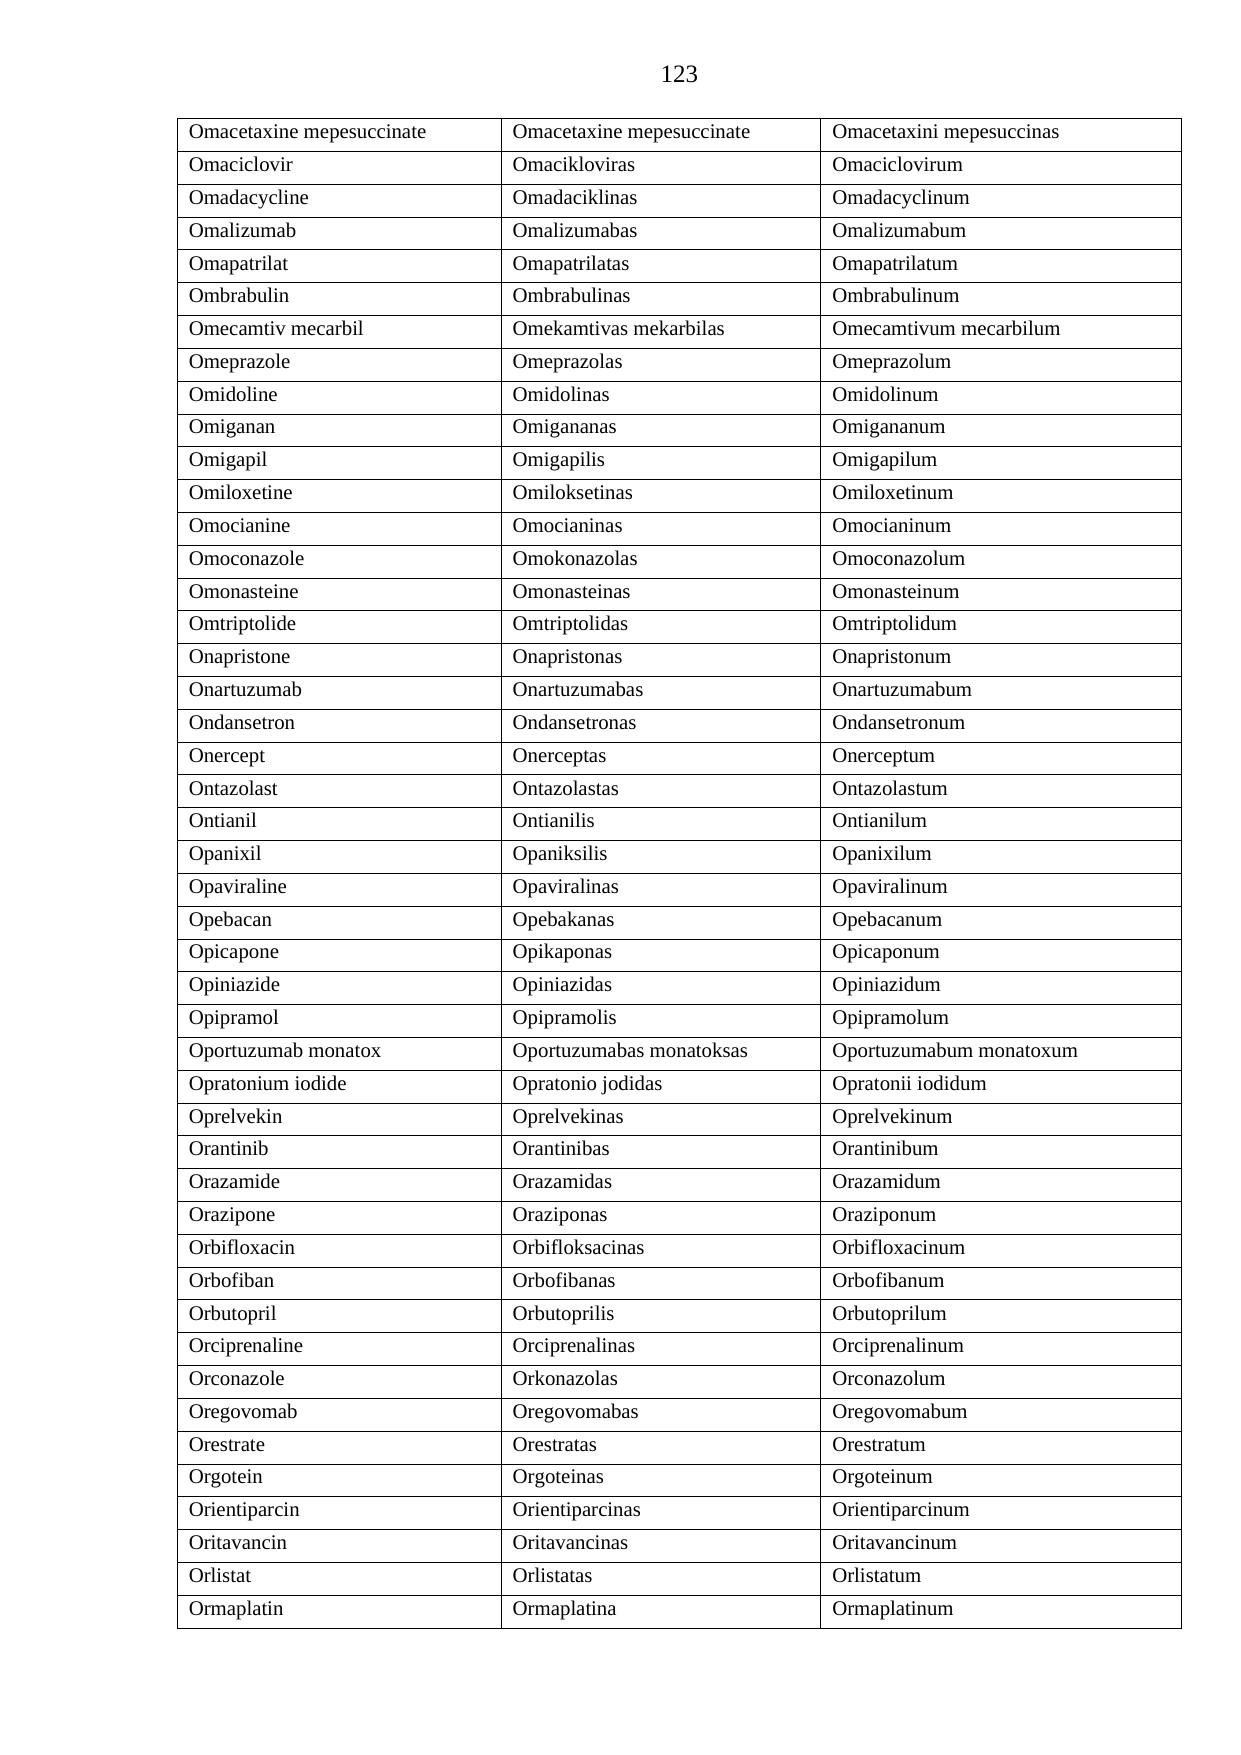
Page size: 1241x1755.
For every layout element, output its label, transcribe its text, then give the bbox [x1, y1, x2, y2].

table_cell Onartuzumabum [821, 677, 1181, 709]
table_cell Omoconazolum [821, 546, 1181, 577]
table_cell Oritavancin [178, 1530, 501, 1562]
table_cell Orconazole [178, 1366, 501, 1398]
table_cell Opipramolum [821, 1005, 1181, 1037]
table_cell Orgotein [178, 1465, 501, 1496]
table_cell Omaciclovirum [821, 152, 1181, 184]
table_cell Opratonium iodide [178, 1071, 501, 1102]
table_cell Orestratas [502, 1432, 820, 1463]
table_cell Ontianil [178, 808, 501, 840]
table_cell Omapatrilatas [502, 250, 820, 282]
table_cell Oritavancinas [502, 1530, 820, 1562]
table_cell Orciprenaline [178, 1333, 501, 1365]
table_cell Omeprazole [178, 349, 501, 381]
table_cell Omiloksetinas [502, 480, 820, 512]
table_cell Orientiparcin [178, 1497, 501, 1529]
table_cell Oportuzumabum monatoxum [821, 1038, 1181, 1070]
table_cell Opanixilum [821, 841, 1181, 873]
table_cell Omidolinas [502, 382, 820, 413]
table_cell Opaviraline [178, 874, 501, 906]
table_cell Onapristonas [502, 644, 820, 676]
table_cell Opaniksilis [502, 841, 820, 873]
table_cell Orbofiban [178, 1268, 501, 1299]
table_cell Ombrabulin [178, 283, 501, 315]
table_cell Oportuzumab monatox [178, 1038, 501, 1070]
table_cell Ontianilis [502, 808, 820, 840]
table_cell Opicaponum [821, 940, 1181, 971]
table_cell Omacetaxine mepesuccinate [502, 119, 820, 151]
table_cell Omoconazole [178, 546, 501, 577]
table_cell Omocianinum [821, 513, 1181, 545]
table_cell Opiniazidum [821, 972, 1181, 1004]
table_cell Omonasteinas [502, 579, 820, 610]
table_cell Ombrabulinas [502, 283, 820, 315]
table_cell Opiniazidas [502, 972, 820, 1004]
table_cell Onerceptas [502, 743, 820, 774]
table_cell Onapristonum [821, 644, 1181, 676]
table_cell Omalizumabum [821, 218, 1181, 249]
table_cell Omacetaxine mepesuccinate [178, 119, 501, 151]
table_cell Orientiparcinas [502, 1497, 820, 1529]
table_cell Orbifloxacin [178, 1235, 501, 1267]
table_cell Opebacan [178, 907, 501, 938]
table_cell Orbutoprilis [502, 1300, 820, 1332]
table_cell Omapatrilat [178, 250, 501, 282]
table_cell Opikaponas [502, 940, 820, 971]
table_cell Omidolinum [821, 382, 1181, 413]
table_cell Orestrate [178, 1432, 501, 1463]
table_cell Opebacanum [821, 907, 1181, 938]
table_cell Orciprenalinas [502, 1333, 820, 1365]
table_cell Orbutoprilum [821, 1300, 1181, 1332]
table_cell Ombrabulinum [821, 283, 1181, 315]
table_cell Omecamtiv mecarbil [178, 316, 501, 348]
table_cell Omadacycline [178, 185, 501, 217]
table_cell Opipramolis [502, 1005, 820, 1037]
table_cell Omocianinas [502, 513, 820, 545]
table_cell Orientiparcinum [821, 1497, 1181, 1529]
table_cell Orlistat [178, 1563, 501, 1595]
table_cell Omeprazolum [821, 349, 1181, 381]
table_cell Omigapilis [502, 447, 820, 479]
table_cell Omidoline [178, 382, 501, 413]
table_cell Ormaplatinum [821, 1596, 1181, 1627]
table_cell Onartuzumabas [502, 677, 820, 709]
table_cell Omigapilum [821, 447, 1181, 479]
table_cell Oprelvekinas [502, 1104, 820, 1135]
table_cell Orazamidum [821, 1169, 1181, 1201]
table_cell Orkonazolas [502, 1366, 820, 1398]
table_cell Omeprazolas [502, 349, 820, 381]
table_cell Opaviralinum [821, 874, 1181, 906]
table_cell Onapristone [178, 644, 501, 676]
table_cell Orbofibanum [821, 1268, 1181, 1299]
table_cell Oprelvekinum [821, 1104, 1181, 1135]
table_cell Omtriptolide [178, 611, 501, 643]
table_cell Ormaplatin [178, 1596, 501, 1627]
table_cell Oregovomabum [821, 1399, 1181, 1431]
table_cell Oprelvekin [178, 1104, 501, 1135]
table_cell Oregovomab [178, 1399, 501, 1431]
table_cell Omacetaxini mepesuccinas [821, 119, 1181, 151]
table_cell Orbofibanas [502, 1268, 820, 1299]
table_cell Omekamtivas mekarbilas [502, 316, 820, 348]
table_cell Ondansetronas [502, 710, 820, 742]
table_cell Omaciclovir [178, 152, 501, 184]
table_cell Onerceptum [821, 743, 1181, 774]
table_cell Omonasteinum [821, 579, 1181, 610]
table_cell Omtriptolidas [502, 611, 820, 643]
table_cell Orbifloksacinas [502, 1235, 820, 1267]
table_cell Oregovomabas [502, 1399, 820, 1431]
table_cell Omigananum [821, 415, 1181, 446]
table_cell Ondansetronum [821, 710, 1181, 742]
table_cell Onartuzumab [178, 677, 501, 709]
table_cell Opebakanas [502, 907, 820, 938]
table_cell Orazamidas [502, 1169, 820, 1201]
table_cell Omocianine [178, 513, 501, 545]
table_cell Omigananas [502, 415, 820, 446]
table_cell Ormaplatina [502, 1596, 820, 1627]
table_cell Orconazolum [821, 1366, 1181, 1398]
table_cell Oritavancinum [821, 1530, 1181, 1562]
table_cell Ontazolastum [821, 775, 1181, 807]
table_cell Orlistatum [821, 1563, 1181, 1595]
table_cell Omiganan [178, 415, 501, 446]
table_cell Onercept [178, 743, 501, 774]
table_cell Opiniazide [178, 972, 501, 1004]
table_cell Omokonazolas [502, 546, 820, 577]
table_cell Omalizumab [178, 218, 501, 249]
table_cell Omiloxetine [178, 480, 501, 512]
table_cell Omacikloviras [502, 152, 820, 184]
table_cell Opipramol [178, 1005, 501, 1037]
table_cell Orestratum [821, 1432, 1181, 1463]
table_cell Orazamide [178, 1169, 501, 1201]
table_cell Orbifloxacinum [821, 1235, 1181, 1267]
table_cell Omalizumabas [502, 218, 820, 249]
table_cell Opratonii iodidum [821, 1071, 1181, 1102]
table_cell Ontianilum [821, 808, 1181, 840]
table_cell Orlistatas [502, 1563, 820, 1595]
table_cell Orazipone [178, 1202, 501, 1234]
table_cell Oportuzumabas monatoksas [502, 1038, 820, 1070]
table_cell Opratonio jodidas [502, 1071, 820, 1102]
table_cell Omadacyclinum [821, 185, 1181, 217]
table_cell Ontazolast [178, 775, 501, 807]
table_cell Orciprenalinum [821, 1333, 1181, 1365]
table_cell Orbutopril [178, 1300, 501, 1332]
table_cell Orantinibas [502, 1136, 820, 1168]
table_cell Omonasteine [178, 579, 501, 610]
table_cell Opanixil [178, 841, 501, 873]
table_cell Omtriptolidum [821, 611, 1181, 643]
table_cell Ontazolastas [502, 775, 820, 807]
table_cell Omapatrilatum [821, 250, 1181, 282]
table_cell Omigapil [178, 447, 501, 479]
table_cell Orgoteinum [821, 1465, 1181, 1496]
table_cell Opicapone [178, 940, 501, 971]
table_cell Orantinib [178, 1136, 501, 1168]
table_cell Orgoteinas [502, 1465, 820, 1496]
table_cell Omiloxetinum [821, 480, 1181, 512]
table_cell Oraziponas [502, 1202, 820, 1234]
table_cell Ondansetron [178, 710, 501, 742]
table_cell Omecamtivum mecarbilum [821, 316, 1181, 348]
table_cell Oraziponum [821, 1202, 1181, 1234]
table_cell Omadaciklinas [502, 185, 820, 217]
table_cell Orantinibum [821, 1136, 1181, 1168]
table_cell Opaviralinas [502, 874, 820, 906]
